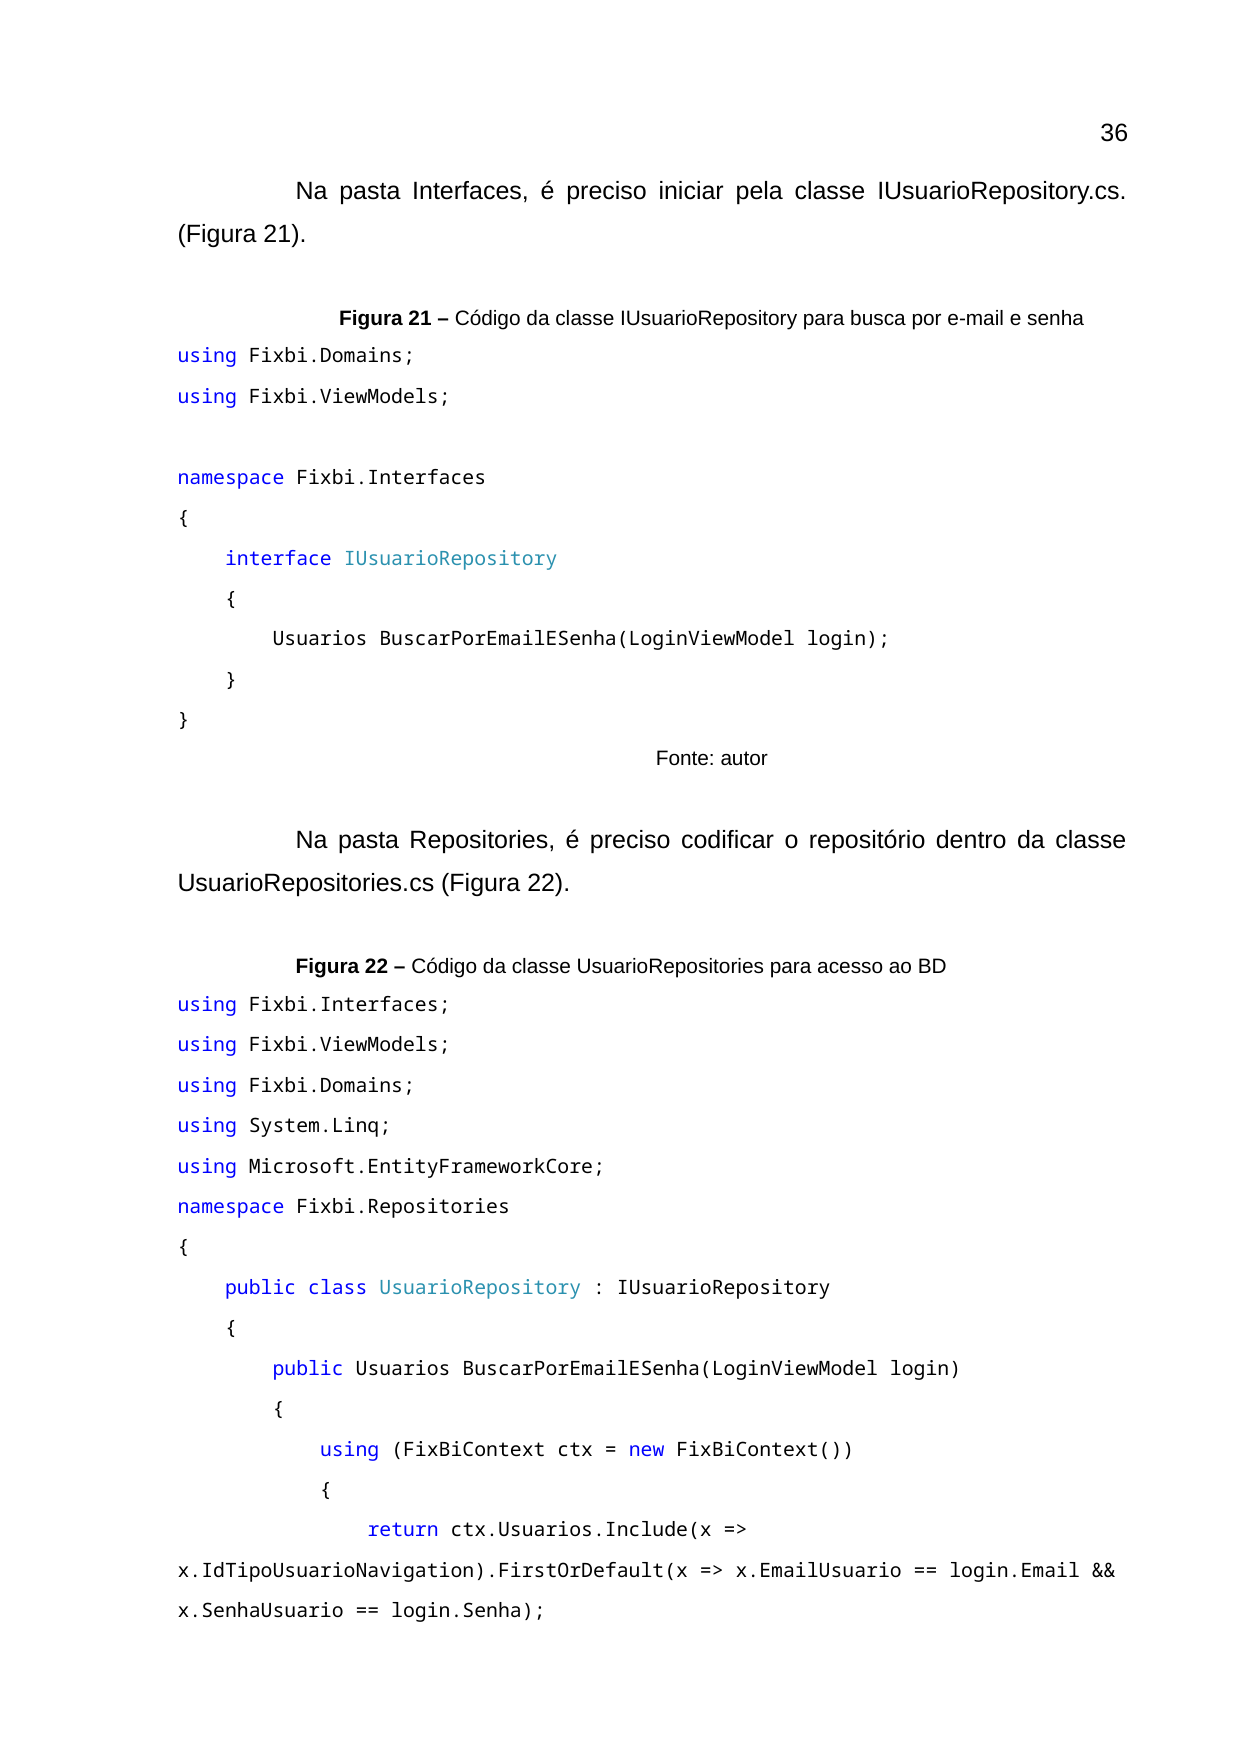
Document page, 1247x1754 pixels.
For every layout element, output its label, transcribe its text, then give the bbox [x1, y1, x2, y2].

text } [177, 705, 1128, 732]
text Fonte: autor [177, 746, 1128, 770]
text { [177, 1233, 1128, 1260]
text { [177, 584, 1128, 611]
text { [177, 1313, 1128, 1341]
text { [177, 503, 1128, 530]
text using Fixbi.Interfaces; [177, 990, 1128, 1017]
text namespace Fixbi.Interfaces [177, 463, 1128, 490]
text return ctx.Usuarios.Include(x => x.IdTipoUsuarioNavigation).FirstOrDefault(x => x.EmailUsuario == login.Email && x.SenhaUsuario == login.Senha); [177, 1516, 1128, 1623]
text public class UsuarioRepository : IUsuarioRepository [177, 1273, 1128, 1300]
text { [177, 1475, 1128, 1502]
text Usuarios BuscarPorEmailESenha(LoginViewModel login); [177, 624, 1128, 652]
text using System.Linq; [177, 1111, 1128, 1138]
text using Fixbi.Domains; [177, 1071, 1128, 1098]
text using (FixBiContext ctx = new FixBiContext()) [177, 1435, 1128, 1462]
text using Fixbi.Domains; [177, 342, 1128, 369]
text interface IUsuarioRepository [177, 544, 1128, 571]
text public Usuarios BuscarPorEmailESenha(LoginViewModel login) [177, 1354, 1128, 1381]
text Na pasta Repositories, é preciso codificar o repositório dentro da classe UsuarioRepositories.cs (Figura 22). [177, 825, 1128, 897]
text Figura 21 – Código da classe IUsuarioRepository para busca por e-mail e senha [177, 306, 1128, 330]
text using Fixbi.ViewModels; [177, 382, 1128, 409]
text Na pasta Interfaces, é preciso iniciar pela classe IUsuarioRepository.cs. (Figura 21). [177, 176, 1128, 248]
text Figura 22 – Código da classe UsuarioRepositories para acesso ao BD [177, 954, 1128, 978]
text namespace Fixbi.Repositories [177, 1192, 1128, 1219]
text using Microsoft.EntityFrameworkCore; [177, 1152, 1128, 1179]
text { [177, 1394, 1128, 1421]
text using Fixbi.ViewModels; [177, 1031, 1128, 1058]
text } [177, 665, 1128, 692]
